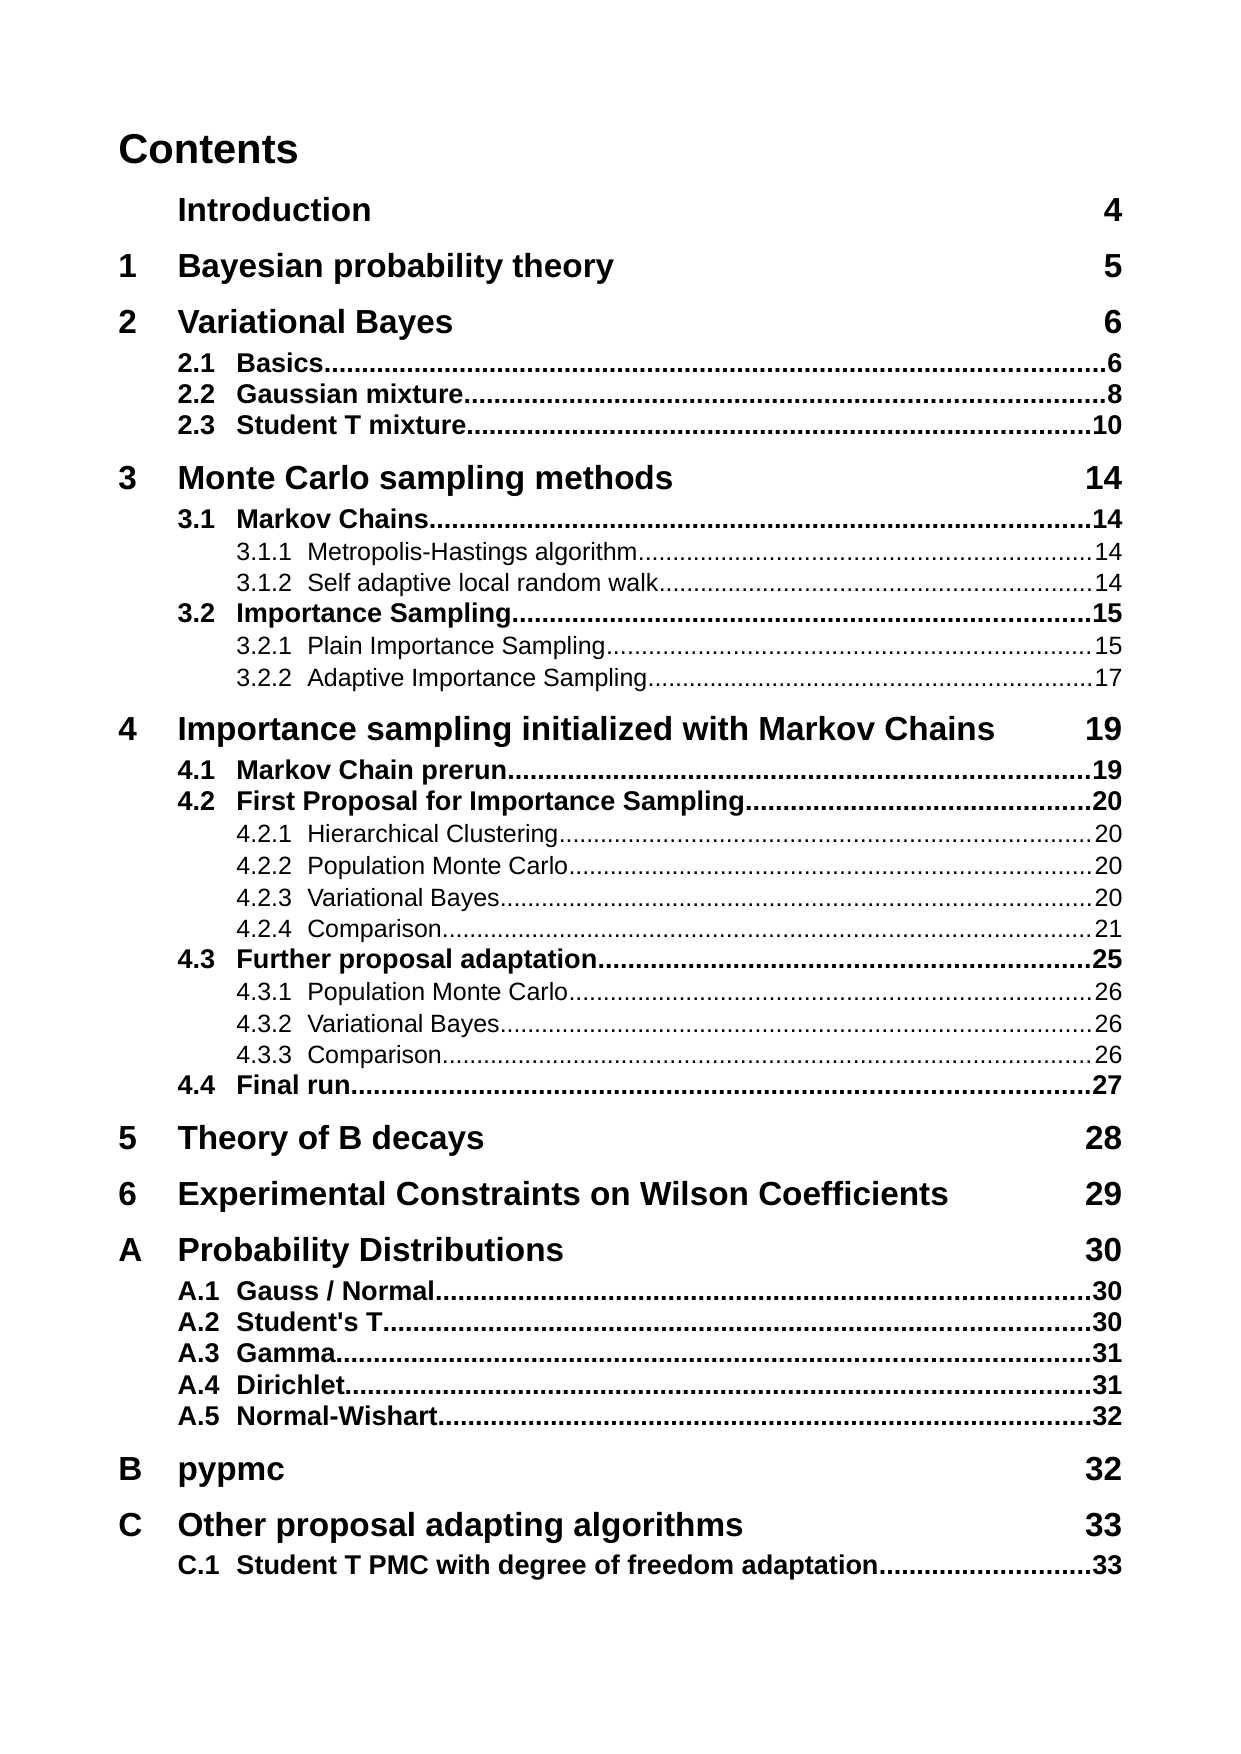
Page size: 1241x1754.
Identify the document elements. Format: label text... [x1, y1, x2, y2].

text A.4 Dirichlet 31 [118, 1369, 1122, 1400]
text 4.4 Final run 27 [118, 1069, 1122, 1101]
text 1 Bayesian probability theory 5 [118, 246, 1122, 285]
text 3.2.1 Plain Importance Sampling 15 [136, 631, 1122, 660]
text 4.2.4 Comparison 21 [136, 914, 1122, 943]
text 4.2.3 Variational Bayes 20 [136, 883, 1122, 911]
text 4.2.2 Population Monte Carlo 20 [136, 851, 1122, 880]
text 4.2 First Proposal for Importance Sampling 20 [118, 785, 1122, 816]
text 3.1.1 Metropolis-Hastings algorithm 14 [136, 537, 1122, 566]
text A.5 Normal-Wishart 32 [118, 1400, 1122, 1431]
text 6 Experimental Constraints on Wilson Coefficients 29 [118, 1174, 1122, 1213]
text 4.1 Markov Chain prerun 19 [118, 754, 1122, 785]
text 4.3 Further proposal adaptation 25 [118, 943, 1122, 974]
text A Probability Distributions 30 [118, 1231, 1122, 1269]
text 4 Importance sampling initialized with Markov Chains 19 [118, 709, 1122, 748]
text 4.3.1 Population Monte Carlo 26 [136, 977, 1122, 1006]
text 3.2 Importance Sampling 15 [118, 597, 1122, 628]
text A.1 Gauss / Normal 30 [118, 1275, 1122, 1306]
text 4.3.3 Comparison 26 [136, 1041, 1122, 1069]
text 2.2 Gaussian mixture 8 [118, 378, 1122, 409]
text 2 Variational Bayes 6 [118, 302, 1122, 341]
text A.3 Gamma 31 [118, 1337, 1122, 1369]
text 2.1 Basics 6 [118, 347, 1122, 378]
text 4.3.2 Variational Bayes 26 [136, 1009, 1122, 1038]
text 3 Monte Carlo sampling methods 14 [118, 458, 1122, 497]
text 4.2.1 Hierarchical Clustering 20 [136, 819, 1122, 848]
text Introduction 4 [118, 190, 1122, 228]
text B pypmc 32 [118, 1449, 1122, 1487]
text C Other proposal adapting algorithms 33 [118, 1505, 1122, 1543]
text A.2 Student's T 30 [118, 1306, 1122, 1337]
text 3.1 Markov Chains 14 [118, 503, 1122, 534]
text 3.2.2 Adaptive Importance Sampling 17 [136, 663, 1122, 692]
text 3.1.2 Self adaptive local random walk 14 [136, 568, 1122, 597]
text C.1 Student T PMC with degree of freedom adaptation 33 [118, 1549, 1122, 1581]
text 2.3 Student T mixture 10 [118, 409, 1122, 441]
text Contents [118, 124, 1122, 172]
text 5 Theory of B decays 28 [118, 1118, 1122, 1157]
